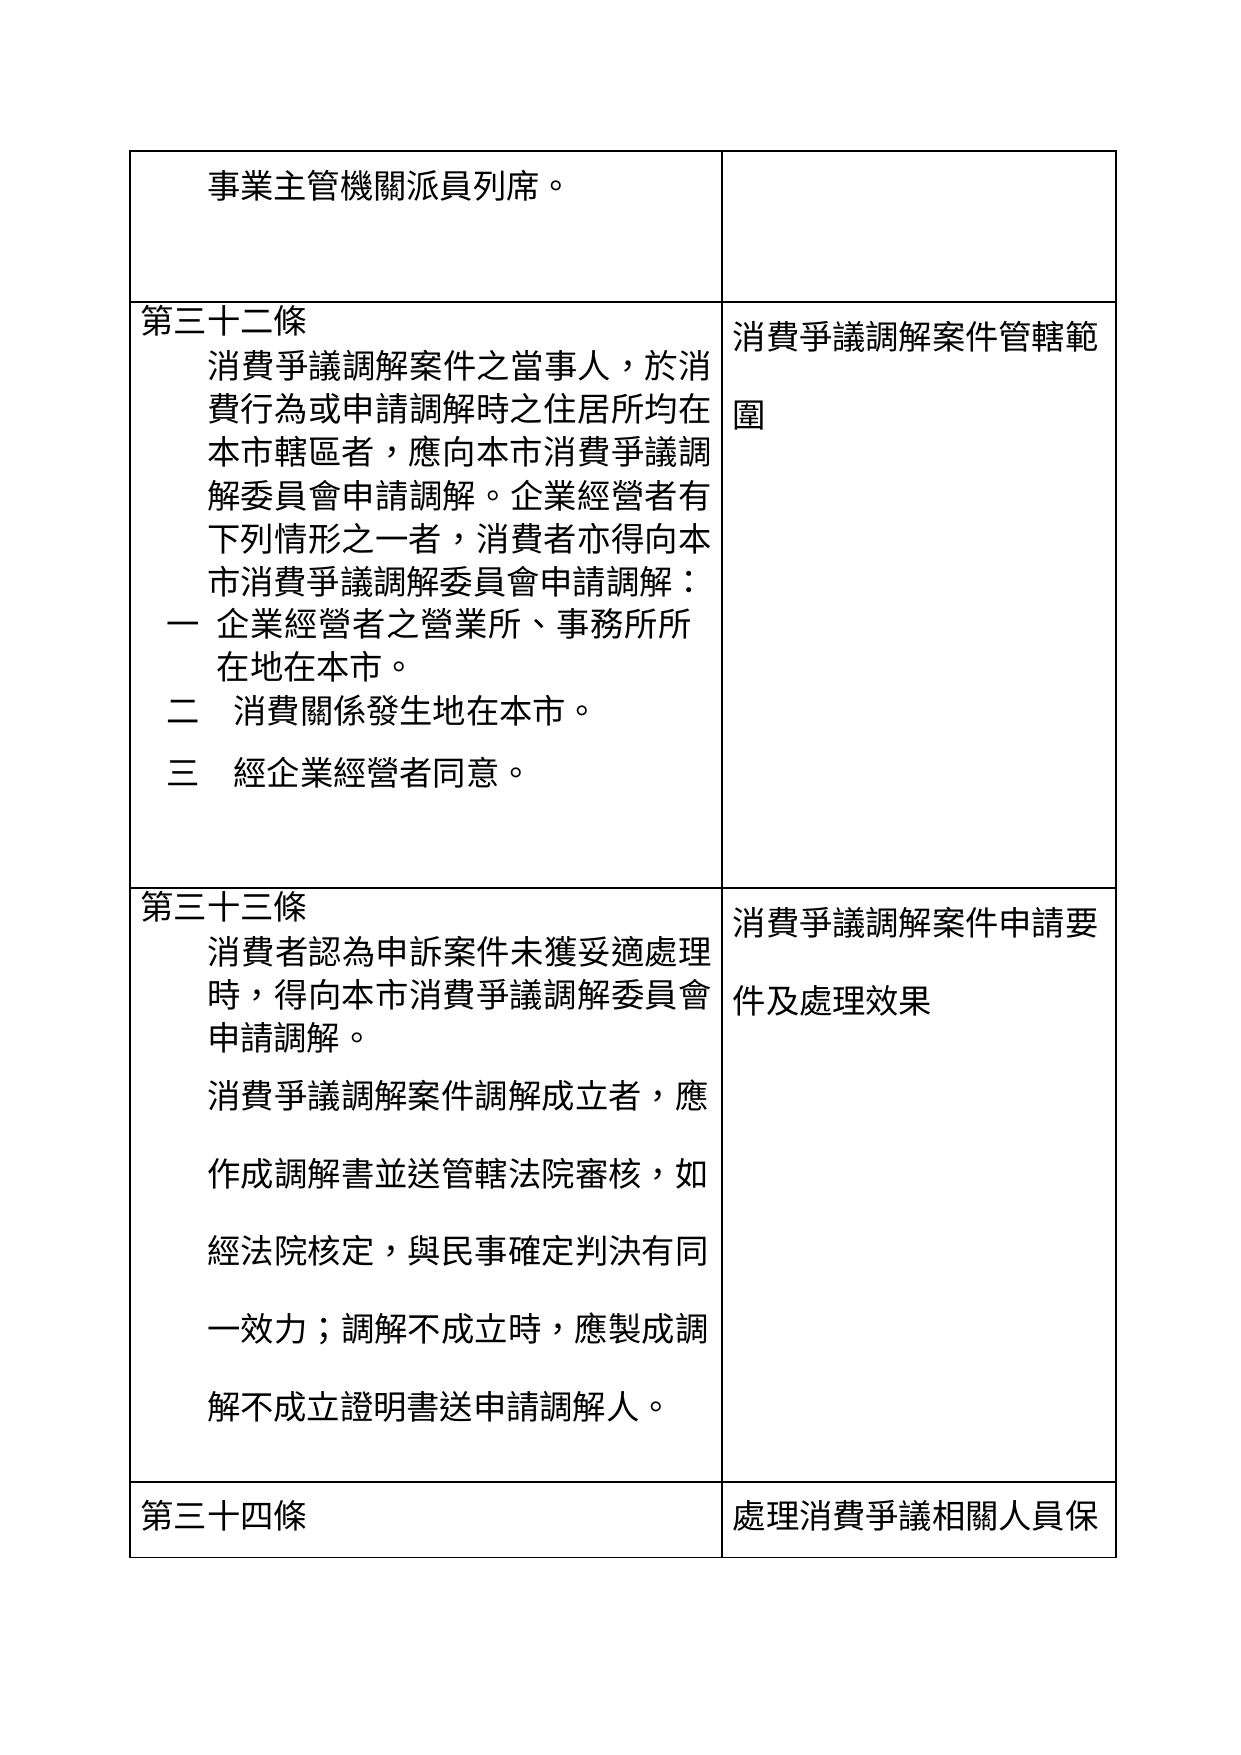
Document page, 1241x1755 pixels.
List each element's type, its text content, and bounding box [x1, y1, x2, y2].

table_cell 第三十三條 消費者認為申訴案件未獲妥適處理 時，得向本市消費爭議調解委員會 申請調解。 消費爭議調解案件調解成立者，應 作成調解書並送管轄法院審核，如 經法院核定，與民事確定判決有同 一效力；調解不成立時，應製成調 解不成立證明書送申請調解人。 [131, 889, 721, 1481]
table_cell 消費爭議調解案件管轄範 圍 [723, 303, 1115, 887]
table_header 事業主管機關派員列席。 [131, 152, 721, 301]
table_header [723, 152, 1115, 301]
table_cell 第三十二條 消費爭議調解案件之當事人，於消 費行為或申請調解時之住居所均在 本市轄區者，應向本市消費爭議調 解委員會申請調解。企業經營者有 下列情形之一者，消費者亦得向本 市消費爭議調解委員會申請調解： 一 企業經營者之營業所、事務所所 在地在本市。 二 消費關係發生地在本市。 三 經企業經營者同意。 [131, 303, 721, 887]
table_cell 第三十四條 [131, 1483, 721, 1557]
table_cell 消費爭議調解案件申請要 件及處理效果 [723, 889, 1115, 1481]
table_cell 處理消費爭議相關人員保 [723, 1483, 1115, 1557]
